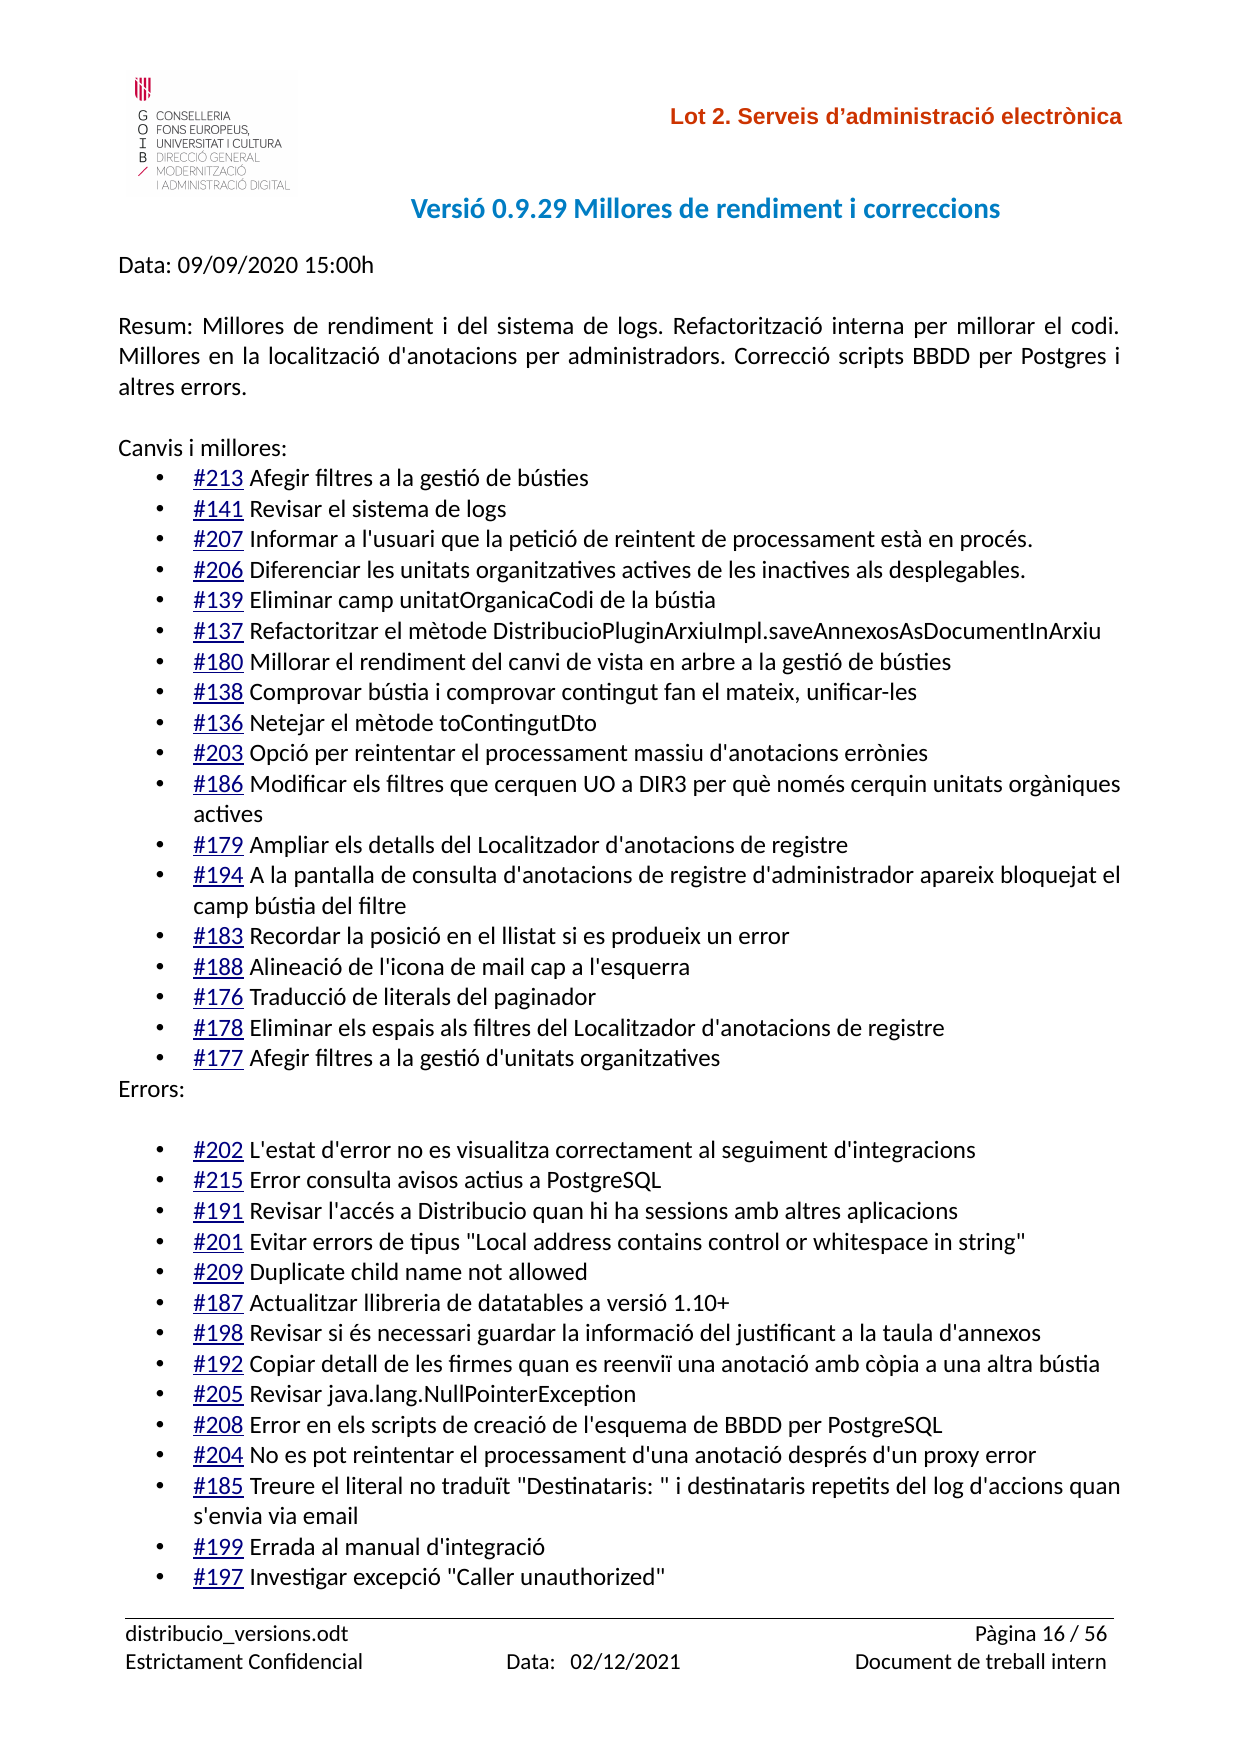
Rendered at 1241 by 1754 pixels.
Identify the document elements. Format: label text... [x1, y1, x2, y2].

list #188 Alineació de l'icona de mail cap a l'esquerra [156, 951, 1122, 981]
list #138 Comprovar bústia i comprovar contingut fan el mateix, unificar-les [156, 676, 1122, 707]
list #176 Traducció de literals del paginador [156, 981, 1122, 1012]
list #137 Refactoritzar el mètode DistribucioPluginArxiuImpl.saveAnnexosAsDocumentInArxiu [156, 615, 1122, 646]
text Data: 09/09/2020 15:00h [118, 249, 1122, 279]
list #205 Revisar java.lang.NullPointerException [156, 1378, 1122, 1409]
list #194 A la pantalla de consulta d'anotacions de registre d'administrador apareix bloquejat el camp bústia del filtre [156, 859, 1122, 920]
list #206 Diferenciar les unitats organitzatives actives de les inactives als desplegables. [156, 554, 1122, 585]
text Canvis i millores: [118, 432, 1122, 463]
list #186 Modificar els filtres que cerquen UO a DIR3 per què només cerquin unitats orgàniques actives [156, 768, 1122, 829]
list #177 Afegir filtres a la gestió d'unitats organitzatives [156, 1042, 1122, 1073]
subtitle Versió 0.9.29 Millores de rendiment i correccions [153, 190, 1122, 225]
list #136 Netejar el mètode toContingutDto [156, 707, 1122, 737]
list #180 Millorar el rendiment del canvi de vista en arbre a la gestió de bústies [156, 646, 1122, 676]
list #183 Recordar la posició en el llistat si es produeix un error [156, 920, 1122, 951]
list #215 Error consulta avisos actius a PostgreSQL [156, 1164, 1122, 1195]
list #197 Investigar excepció "Caller unauthorized" [156, 1561, 1122, 1592]
list #185 Treure el literal no traduït "Destinataris: " i destinataris repetits del log d'accions quan s'envia via email [156, 1470, 1122, 1531]
list #191 Revisar l'accés a Distribucio quan hi ha sessions amb altres aplicacions [156, 1195, 1122, 1226]
picture [126, 70, 299, 197]
text Resum: Millores de rendiment i del sistema de logs. Refactorització interna per millorar el codi. Millores en la localització d'anotacions per administradors. Correcció scripts BBDD per Postgres i altres errors. [118, 310, 1122, 402]
list #179 Ampliar els detalls del Localitzador d'anotacions de registre [156, 829, 1122, 859]
list #187 Actualitzar llibreria de datatables a versió 1.10+ [156, 1287, 1122, 1317]
list #207 Informar a l'usuari que la petició de reintent de processament està en procés. [156, 524, 1122, 554]
list #213 Afegir filtres a la gestió de bústies [156, 463, 1122, 493]
text Errors: [118, 1073, 1122, 1103]
list #209 Duplicate child name not allowed [156, 1256, 1122, 1287]
list #201 Evitar errors de tipus "Local address contains control or whitespace in string" [156, 1226, 1122, 1256]
list #204 No es pot reintentar el processament d'una anotació després d'un proxy error [156, 1439, 1122, 1470]
list #203 Opció per reintentar el processament massiu d'anotacions errònies [156, 737, 1122, 768]
list #208 Error en els scripts de creació de l'esquema de BBDD per PostgreSQL [156, 1409, 1122, 1439]
list #198 Revisar si és necessari guardar la informació del justificant a la taula d'annexos [156, 1317, 1122, 1348]
list #199 Errada al manual d'integració [156, 1531, 1122, 1561]
list #178 Eliminar els espais als filtres del Localitzador d'anotacions de registre [156, 1012, 1122, 1042]
list #192 Copiar detall de les firmes quan es reenviï una anotació amb còpia a una altra bústia [156, 1348, 1122, 1378]
list #202 L'estat d'error no es visualitza correctament al seguiment d'integracions [156, 1134, 1122, 1164]
list #139 Eliminar camp unitatOrganicaCodi de la bústia [156, 585, 1122, 615]
list #141 Revisar el sistema de logs [156, 493, 1122, 524]
